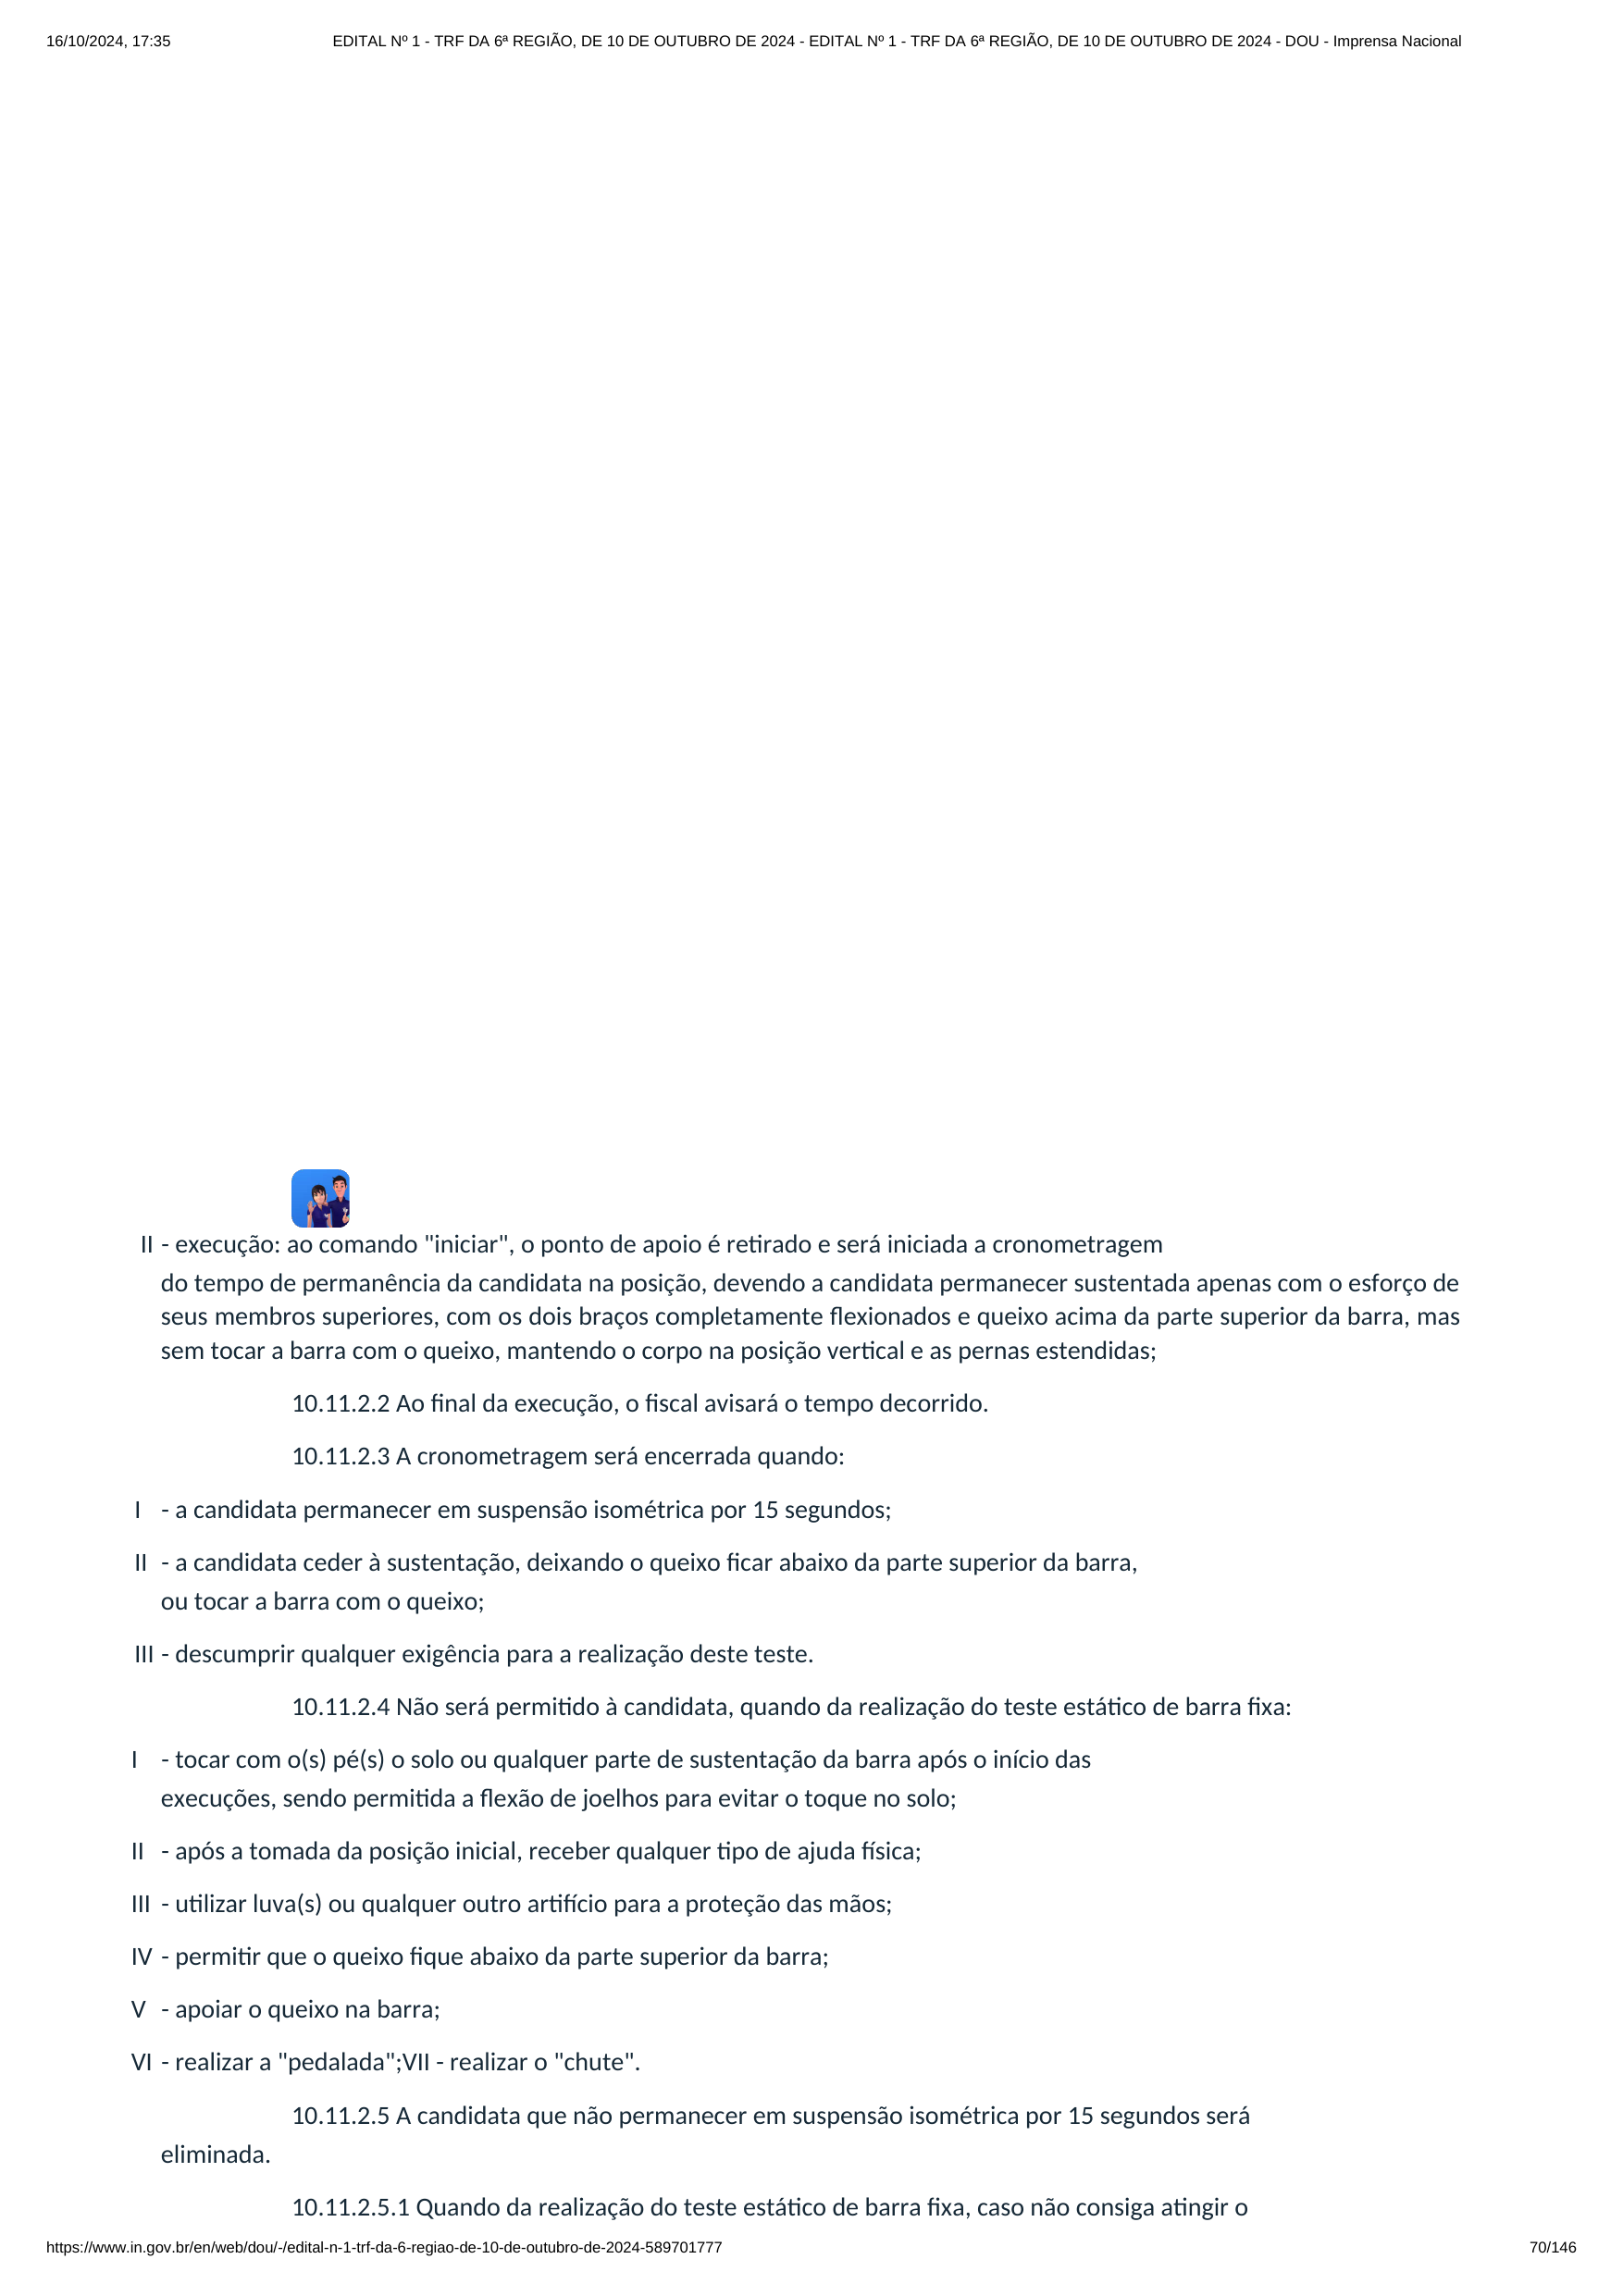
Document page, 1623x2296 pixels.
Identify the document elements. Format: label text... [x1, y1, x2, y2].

text 10.11.2.3 A cronometragem será encerrada quando: [291, 1439, 1462, 1472]
text 10.11.2.5 A candidata que não permanecer em suspensão isométrica por 15 segundos será [291, 2099, 1462, 2130]
text ou tocar a barra com o queixo; [161, 1584, 1462, 1616]
text 10.11.2.2 Ao final da execução, o fiscal avisará o tempo decorrido. [291, 1387, 1462, 1419]
list - descumprir qualquer exigência para a realização deste teste. [134, 1636, 1462, 1669]
text do tempo de permanência da candidata na posição, devendo a candidata permanecer sustentada apenas com o esforço de seus membros superiores, com os dois braços completamente flexionados e queixo acima da parte superior da barra, mas sem tocar a barra com o queixo, mantendo o corpo na posição vertical e as pernas estendidas; [161, 1266, 1462, 1366]
list - após a tomada da posição inicial, receber qualquer tipo de ajuda física; [131, 1834, 1462, 1866]
list - apoiar o queixo na barra; [131, 1993, 1462, 2024]
text execuções, sendo permitida a flexão de joelhos para evitar o toque no solo; [161, 1782, 1462, 1813]
list - execução: ao comando "iniciar", o ponto de apoio é retirado e será iniciada a cronometragem [141, 1228, 1462, 1259]
list - utilizar luva(s) ou qualquer outro artifício para a proteção das mãos; [131, 1887, 1462, 1919]
list - tocar com o(s) pé(s) o solo ou qualquer parte de sustentação da barra após o início das [131, 1743, 1462, 1774]
text eliminada. [161, 2138, 1462, 2169]
text 10.11.2.4 Não será permitido à candidata, quando da realização do teste estático de barra fixa: [291, 1690, 1462, 1722]
list - realizar a "pedalada";VII - realizar o "chute". [131, 2045, 1462, 2077]
list - permitir que o queixo fique abaixo da parte superior da barra; [131, 1940, 1462, 1971]
list - a candidata ceder à sustentação, deixando o queixo ficar abaixo da parte superior da barra, [134, 1546, 1462, 1577]
text 10.11.2.5.1 Quando da realização do teste estático de barra fixa, caso não consiga atingir o [291, 2191, 1462, 2222]
list - a candidata permanecer em suspensão isométrica por 15 segundos; [134, 1492, 1462, 1524]
